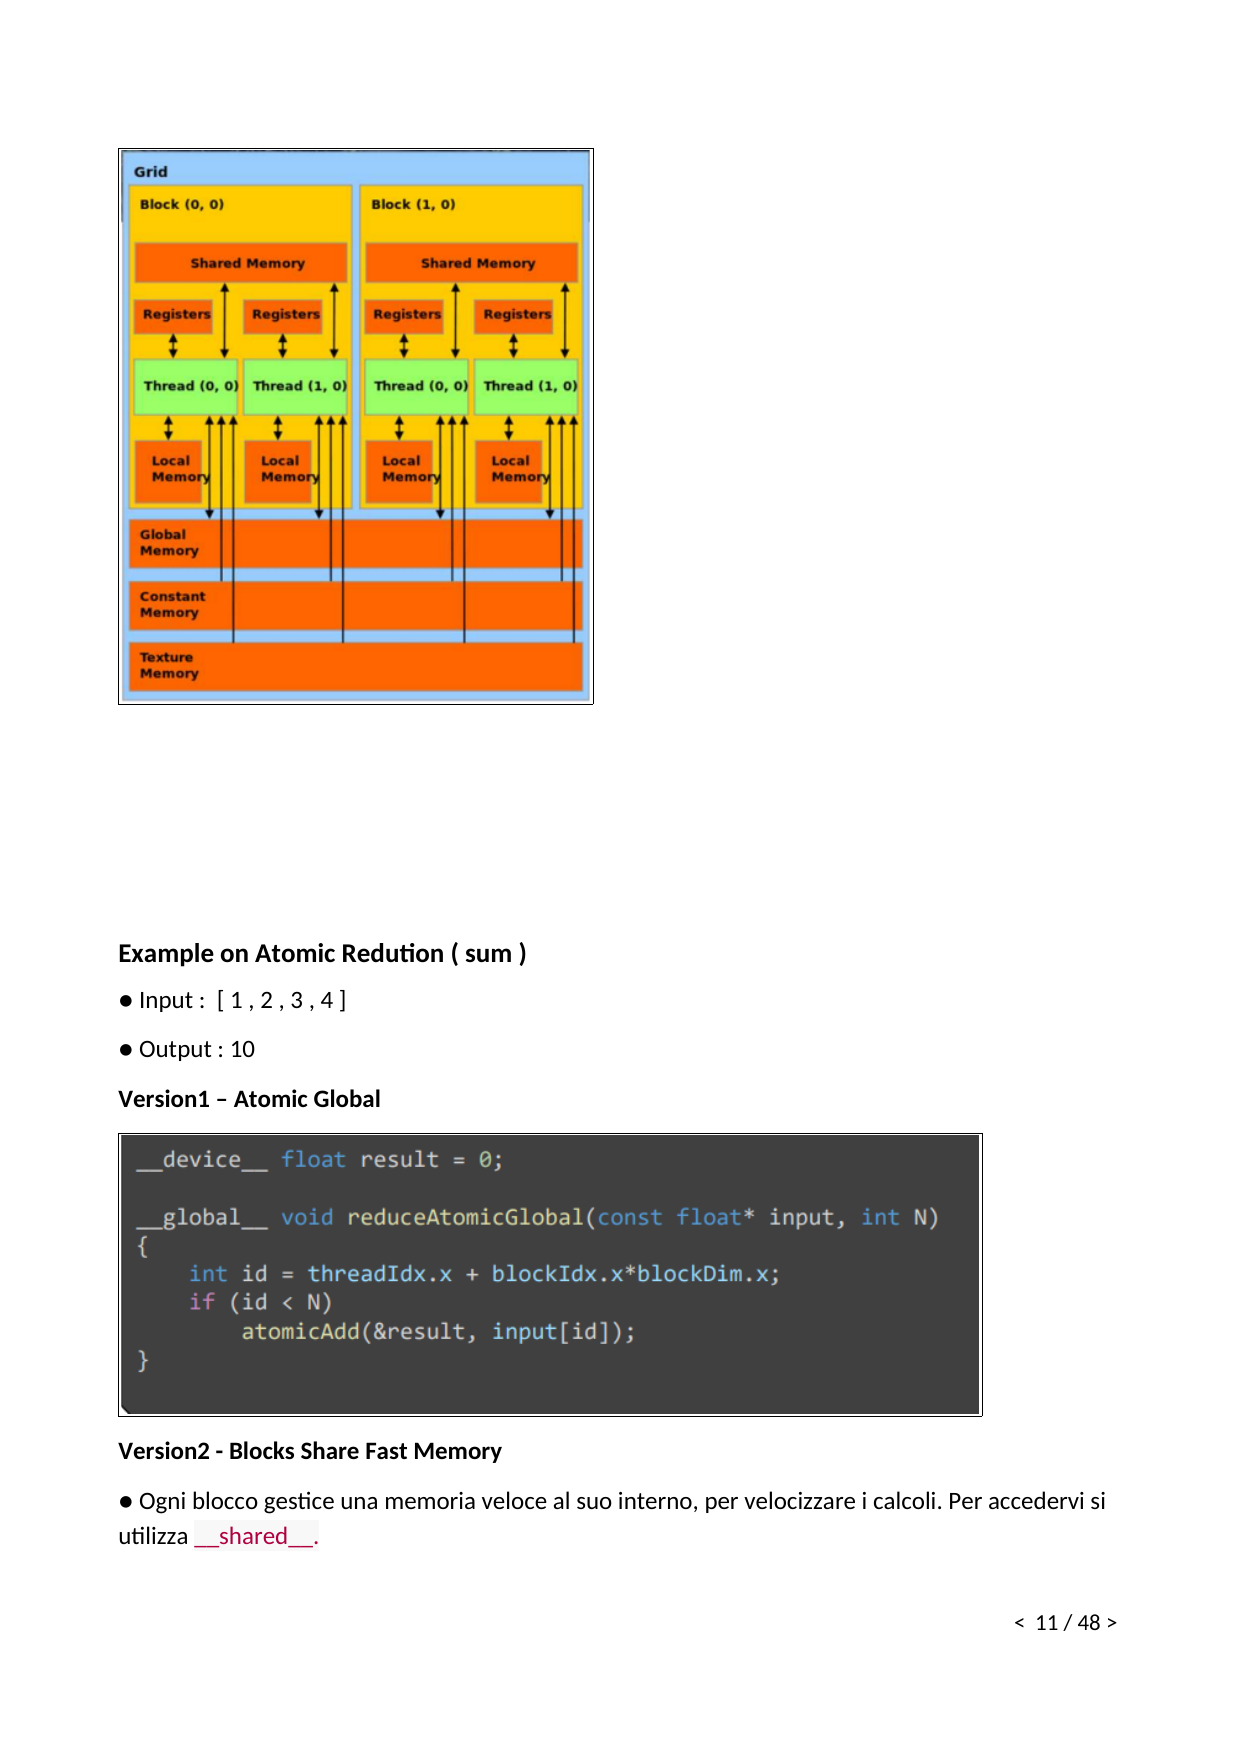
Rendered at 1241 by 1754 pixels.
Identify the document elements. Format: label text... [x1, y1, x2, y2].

text ● Input : [ 1 , 2 , 3 , 4 ] [118, 984, 1122, 1014]
picture [121, 1135, 979, 1414]
picture [121, 150, 590, 702]
text Version2 - Blocks Share Fast Memory [118, 1436, 1122, 1466]
subtitle Example on Atomic Redution ( sum ) [118, 936, 1122, 969]
text Version1 – Atomic Global [118, 1083, 1122, 1114]
text ● Ogni blocco gestice una memoria veloce al suo interno, per velocizzare i calcoli. Per accedervi si utilizza __shared__. [118, 1485, 1122, 1551]
text ● Output : 10 [118, 1033, 1122, 1064]
